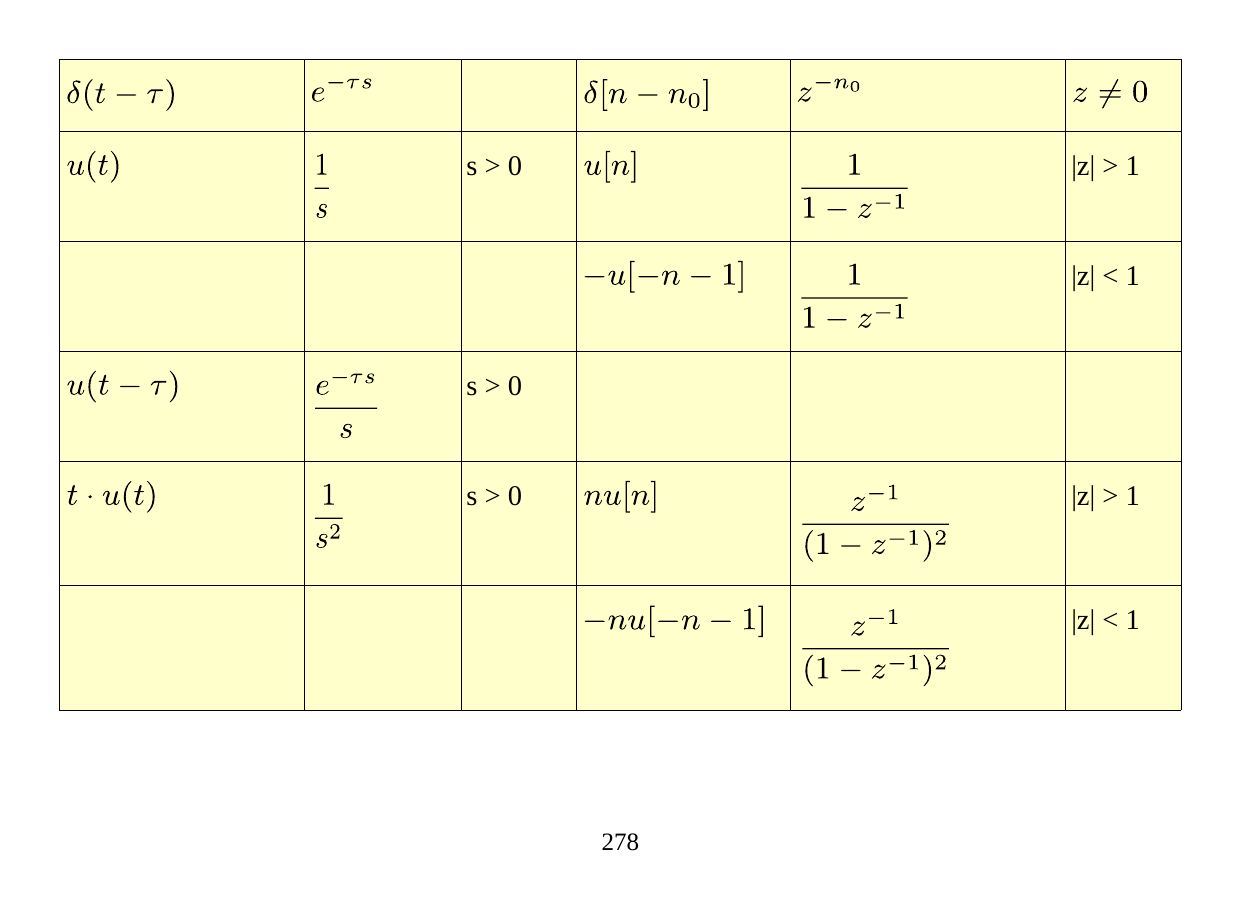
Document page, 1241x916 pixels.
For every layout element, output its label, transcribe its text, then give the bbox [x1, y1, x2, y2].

table_cell [305, 60, 461, 131]
table_cell [60, 352, 304, 461]
table_cell [60, 586, 304, 710]
table_cell [462, 586, 576, 710]
table_cell [577, 132, 790, 241]
table_cell s > 0 [462, 132, 576, 241]
table_cell s > 0 [462, 352, 576, 461]
table_cell [60, 60, 304, 131]
table_cell [1066, 352, 1181, 461]
table_cell [462, 242, 576, 351]
table_cell [791, 132, 1065, 241]
table_cell |z| > 1 [1066, 462, 1181, 585]
table_cell [577, 462, 790, 585]
table_cell [462, 60, 576, 131]
table_cell |z| > 1 [1066, 132, 1181, 241]
table_cell [791, 462, 1065, 585]
table_cell [791, 60, 1065, 131]
table_cell [305, 352, 461, 461]
table_cell [305, 586, 461, 710]
table_cell |z| < 1 [1066, 586, 1181, 710]
table_cell [577, 586, 790, 710]
table_cell |z| < 1 [1066, 242, 1181, 351]
table_cell s > 0 [462, 462, 576, 585]
table_cell [305, 462, 461, 585]
table_cell [60, 242, 304, 351]
table_cell [791, 242, 1065, 351]
table_cell [577, 60, 790, 131]
table_cell [791, 586, 1065, 710]
table_cell [305, 242, 461, 351]
table_cell [60, 132, 304, 241]
table_cell [305, 132, 461, 241]
table_cell [577, 352, 790, 461]
table_cell [577, 242, 790, 351]
table_cell [791, 352, 1065, 461]
table_cell [60, 462, 304, 585]
table_cell [1066, 60, 1181, 131]
